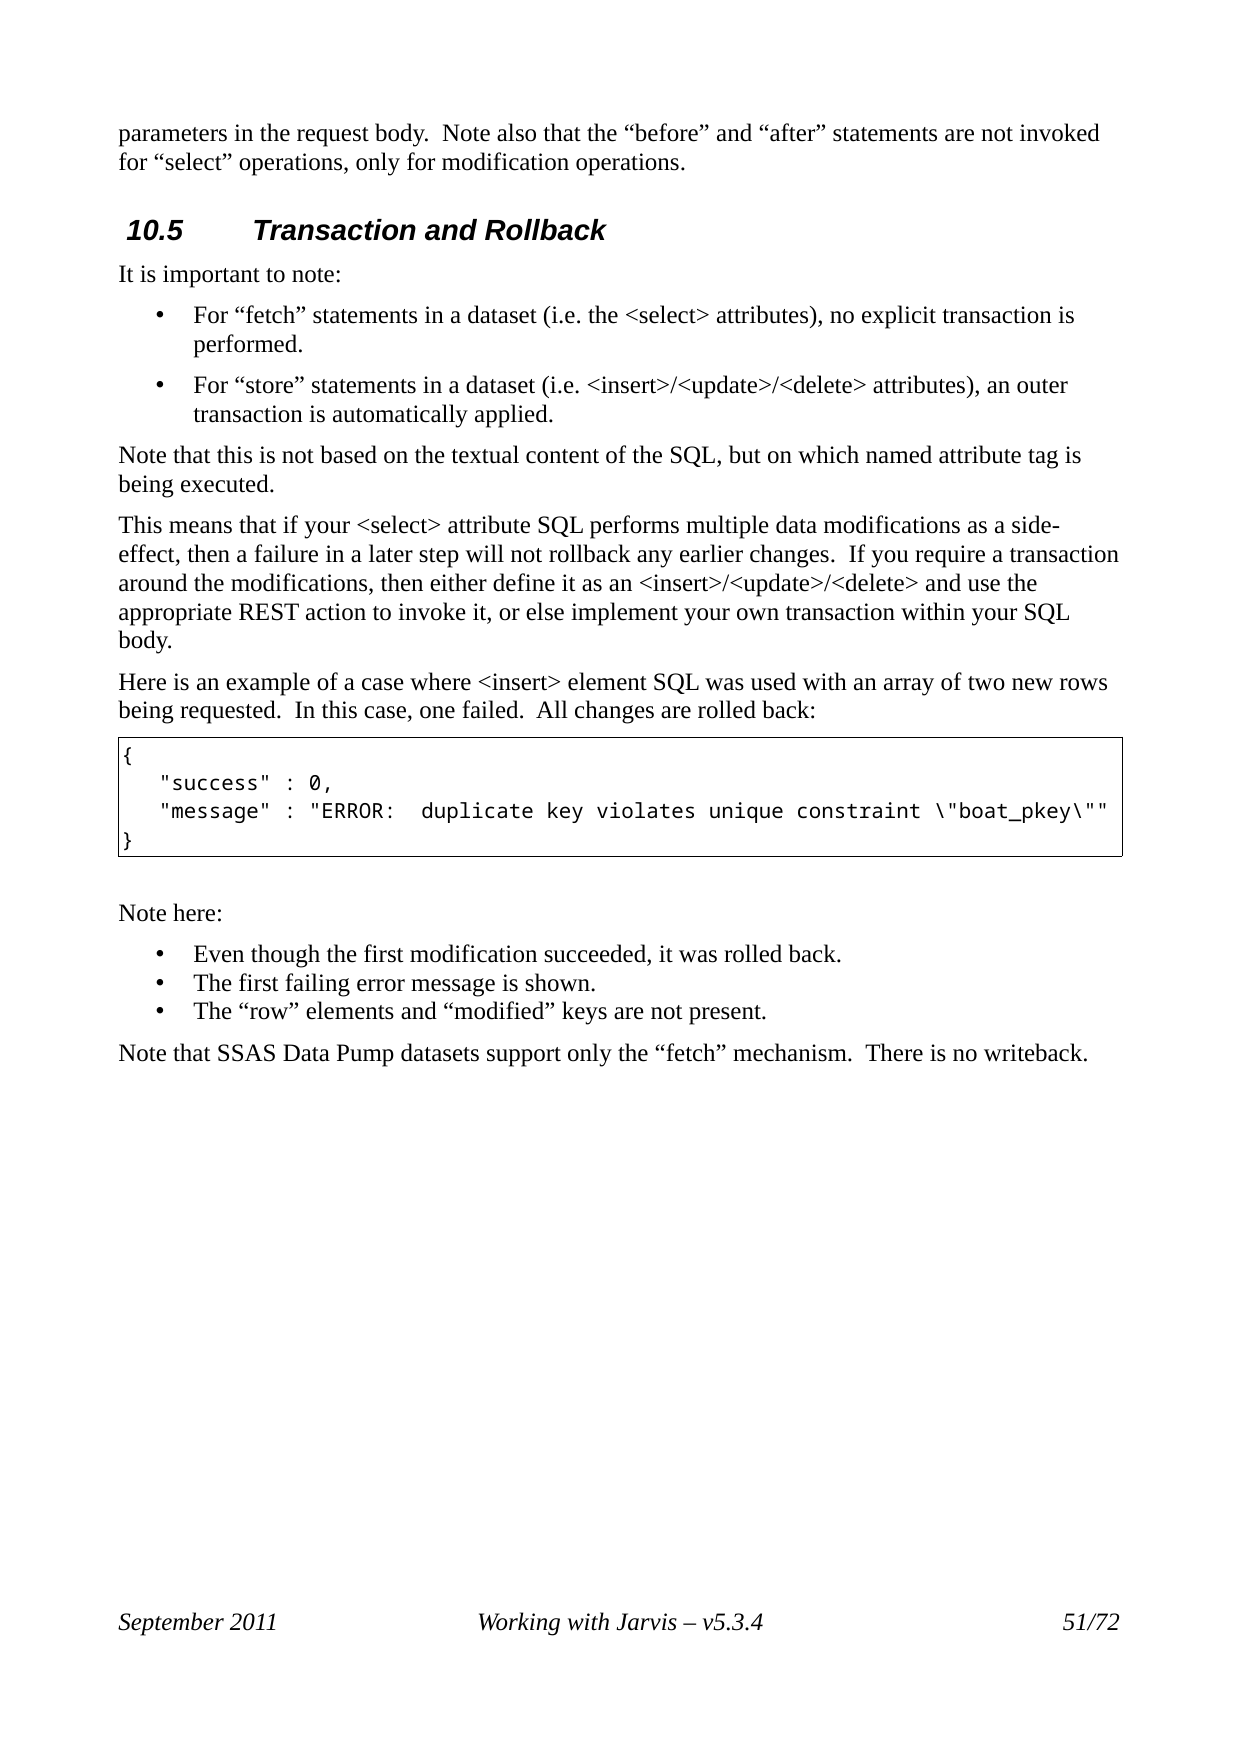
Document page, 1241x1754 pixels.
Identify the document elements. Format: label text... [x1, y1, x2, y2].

list For “store” statements in a dataset (i.e. <insert>/<update>/<delete> attributes), an outer transaction is automatically applied. [156, 370, 1122, 428]
text This means that if your <select> attribute SQL performs multiple data modifications as a side-effect, then a failure in a later step will not rollback any earlier changes. If you require a transaction around the modifications, then either define it as an <insert>/<update>/<delete> and use the appropriate REST action to invoke it, or else implement your own transaction within your SQL body. [118, 510, 1122, 654]
list The “row” elements and “modified” keys are not present. [156, 996, 1122, 1025]
text parameters in the request body. Note also that the “before” and “after” statements are not invoked for “select” operations, only for modification operations. [118, 118, 1122, 176]
text Here is an example of a case where <insert> element SQL was used with an array of two new rows being requested. In this case, one failed. All changes are rolled back: [118, 667, 1122, 724]
list The first failing error message is shown. [156, 968, 1122, 996]
text { [119, 738, 1122, 765]
list For “fetch” statements in a dataset (i.e. the <select> attributes), no explicit transaction is performed. [156, 300, 1122, 358]
text } [119, 822, 1122, 856]
text Note that this is not based on the textual content of the SQL, but on which named attribute tag is being executed. [118, 440, 1122, 498]
text Note that SSAS Data Pump datasets support only the “fetch” mechanism. There is no writeback. [118, 1038, 1122, 1066]
text "message" : "ERROR: duplicate key violates unique constraint \"boat_pkey\"" [119, 793, 1122, 822]
text It is important to note: [118, 259, 1122, 288]
text "success" : 0, [119, 765, 1122, 793]
text Note here: [118, 898, 1122, 926]
list Even though the first modification succeeded, it was rolled back. [156, 939, 1122, 968]
subtitle Transaction and Rollback [118, 213, 1122, 247]
